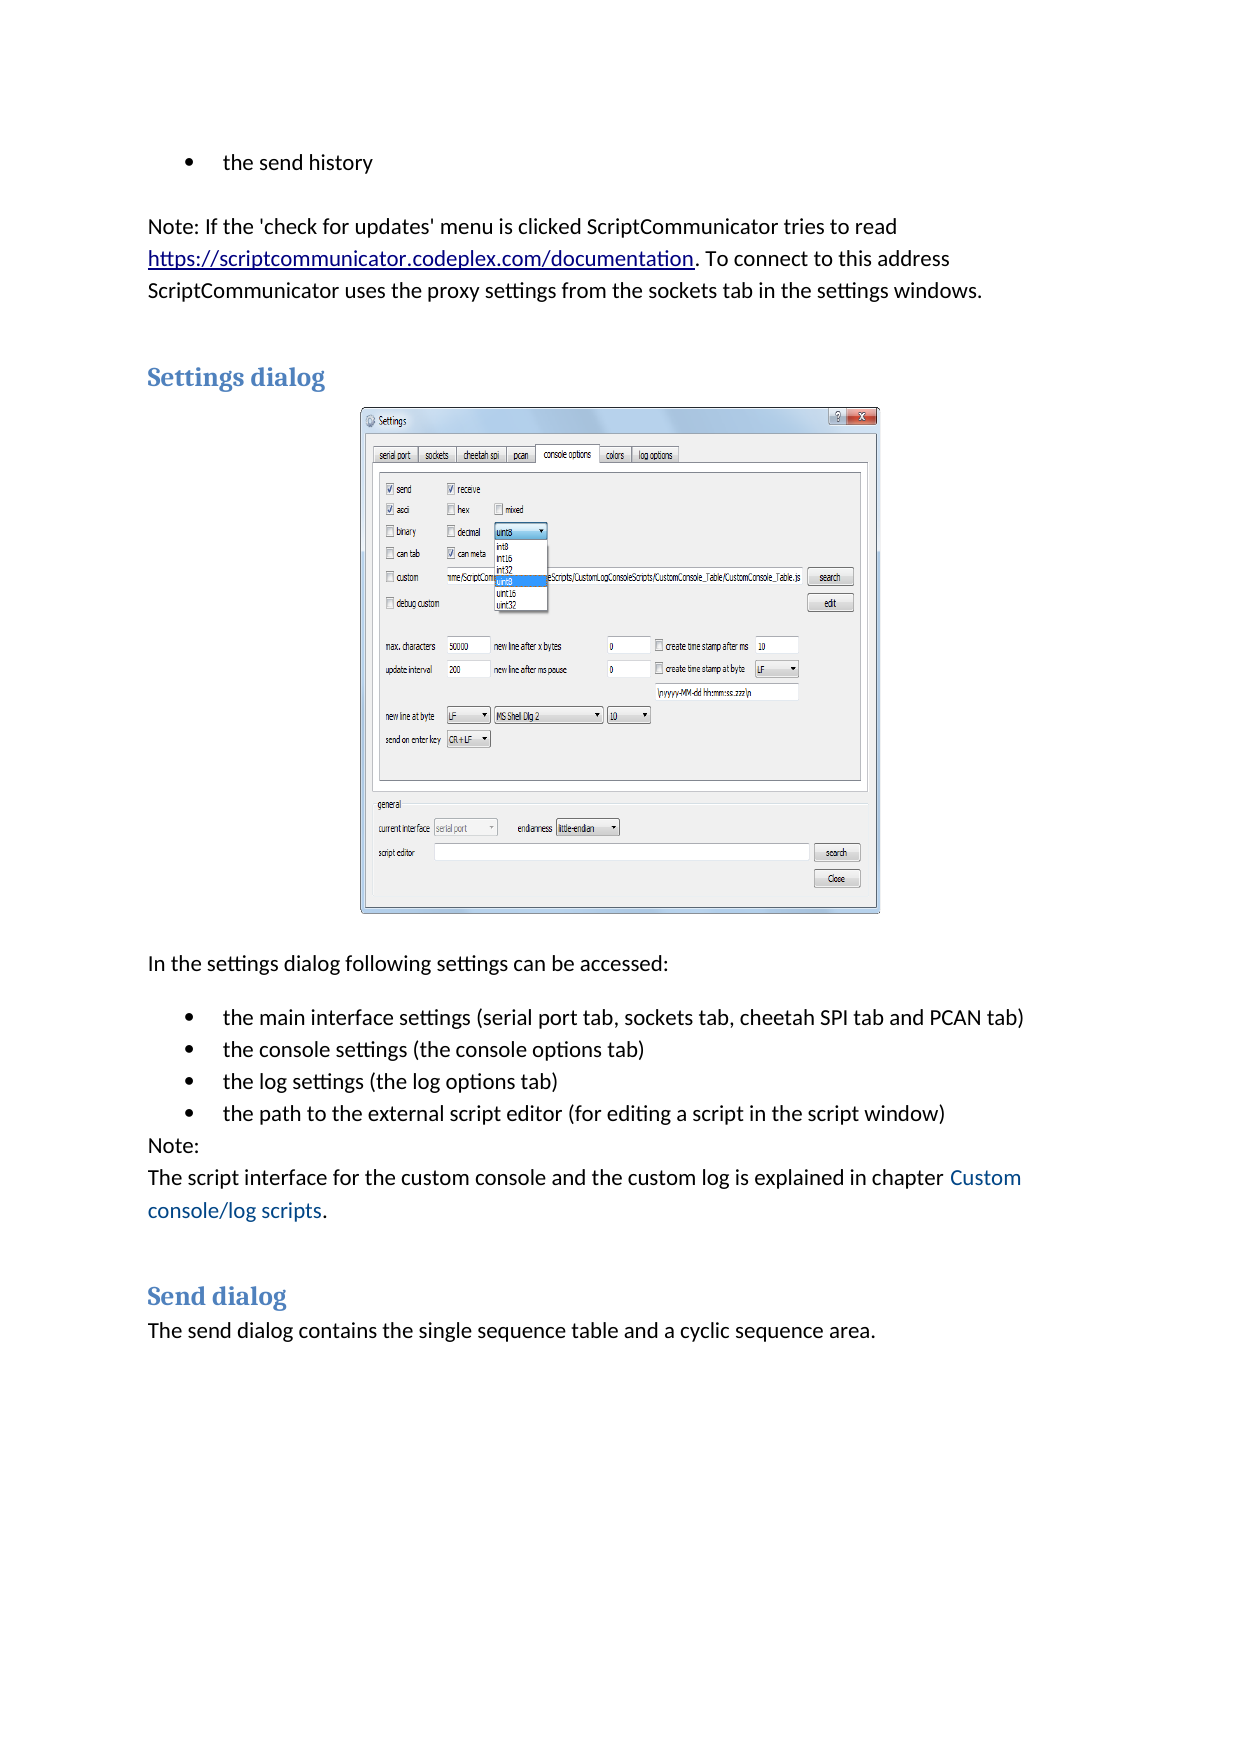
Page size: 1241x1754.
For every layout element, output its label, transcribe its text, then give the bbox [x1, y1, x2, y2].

text In the settings dialog following settings can be accessed: [148, 949, 1093, 978]
subtitle Settings dialog [148, 362, 1093, 393]
subtitle Send dialog [148, 1281, 1093, 1312]
list the console settings (the console options tab) [185, 1035, 1093, 1063]
list the main interface settings (serial port tab, sockets tab, cheetah SPI tab and PCAN tab) [185, 1003, 1093, 1031]
list the path to the external script editor (for editing a script in the script window) [185, 1099, 1093, 1127]
list the send history [185, 148, 1093, 176]
picture [360, 407, 880, 914]
list the log settings (the log options tab) [185, 1067, 1093, 1095]
list Note: [148, 1131, 1093, 1159]
list The script interface for the custom console and the custom log is explained in chapter Custom console/log scripts. [148, 1163, 1093, 1224]
list Note: If the 'check for updates' menu is clicked ScriptCommunicator tries to read https://scriptcommunicator.codeplex.com/documentation. To connect to this address ScriptCommunicator uses the proxy settings from the sockets tab in the settings windows. [148, 212, 1093, 304]
text The send dialog contains the single sequence table and a cyclic sequence area. [148, 1317, 1093, 1345]
